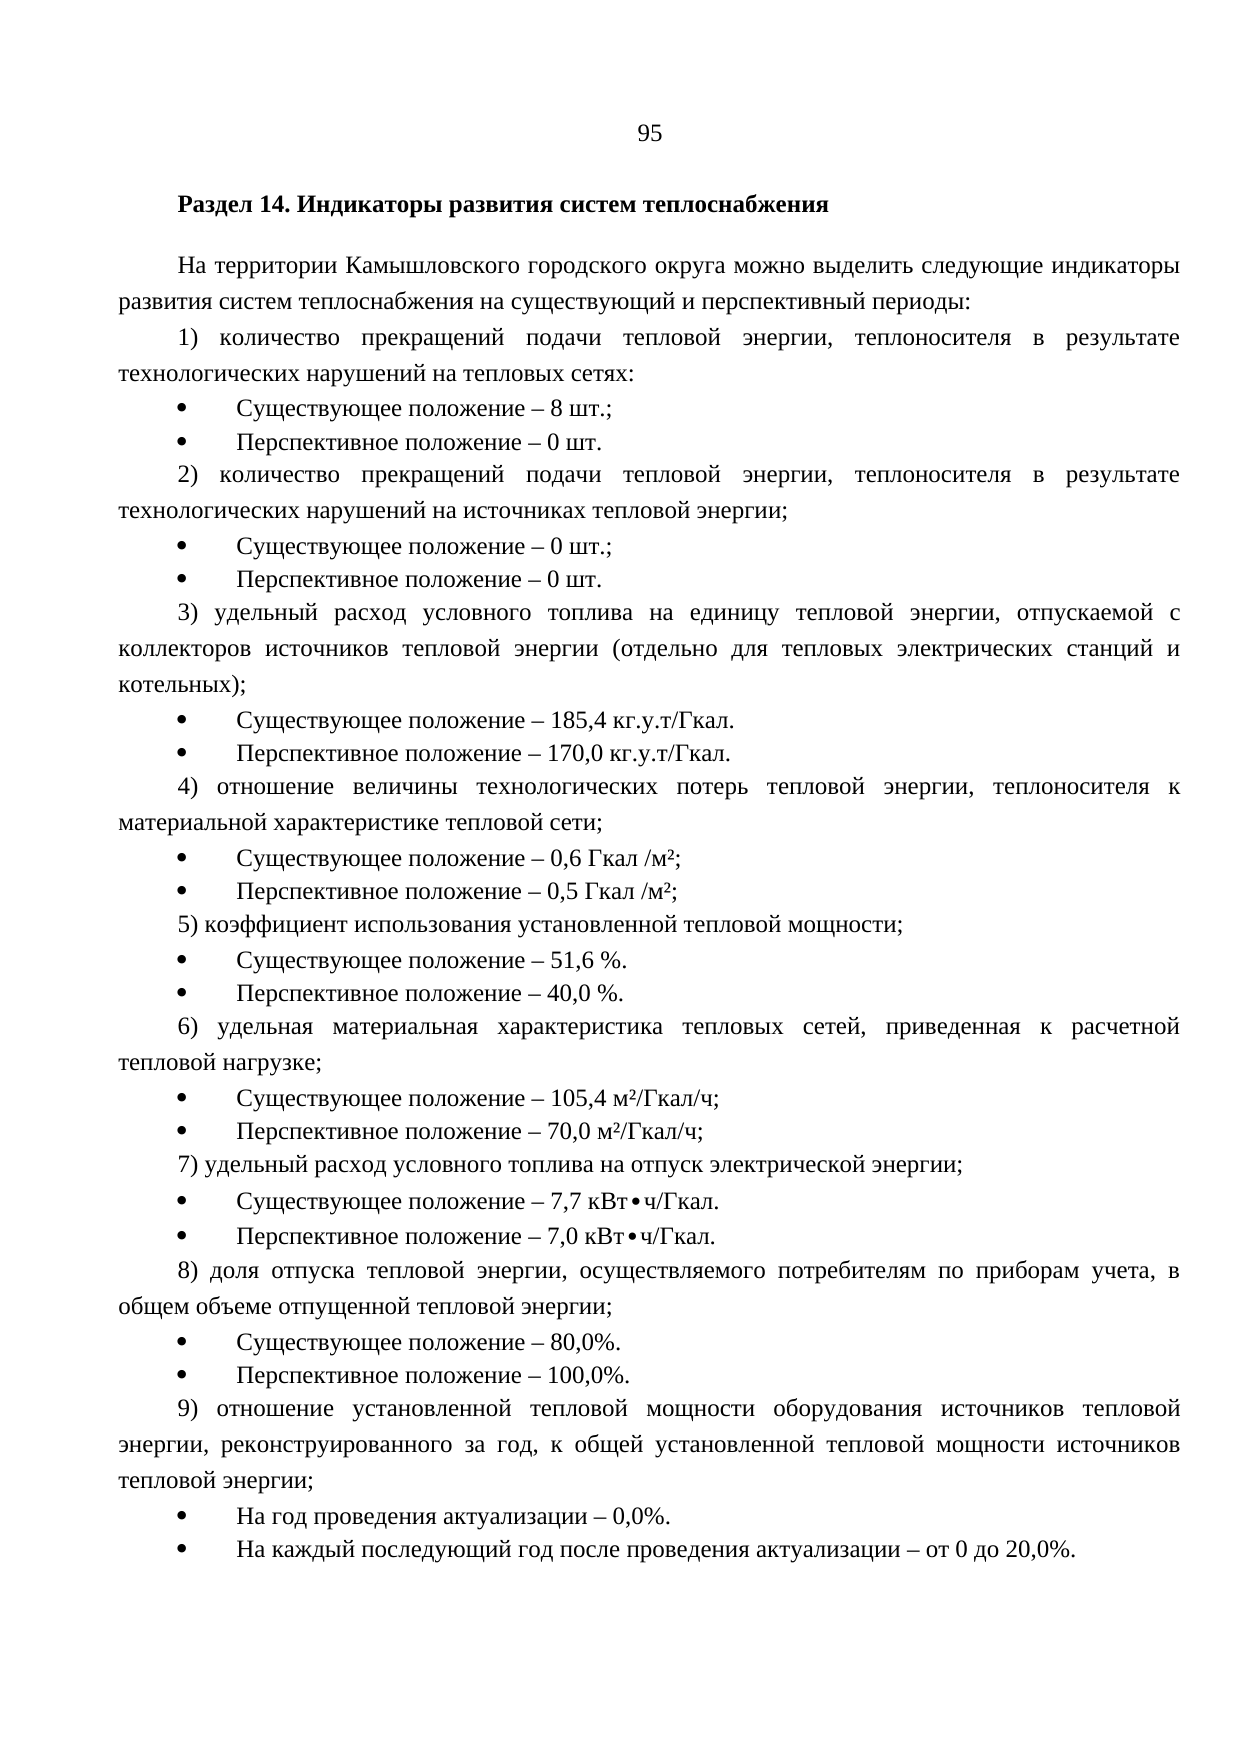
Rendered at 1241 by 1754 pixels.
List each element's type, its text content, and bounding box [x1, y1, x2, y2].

list На год проведения актуализации – 0,0%. [118, 1501, 1181, 1529]
text 6) удельная материальная характеристика тепловых сетей, приведенная к расчетной тепловой нагрузке; [118, 1011, 1181, 1076]
text 5) коэффициент использования установленной тепловой мощности; [118, 909, 1181, 938]
text 2) количество прекращений подачи тепловой энергии, теплоносителя в результате технологических нарушений на источниках тепловой энергии; [118, 459, 1181, 524]
text 1) количество прекращений подачи тепловой энергии, теплоносителя в результате технологических нарушений на тепловых сетях: [118, 322, 1181, 386]
list Перспективное положение – 0 шт. [118, 427, 1181, 455]
list Существующее положение – 185,4 кг.у.т/Гкал. [118, 705, 1181, 734]
text 9) отношение установленной тепловой мощности оборудования источников тепловой энергии, реконструированного за год, к общей установленной тепловой мощности источников тепловой энергии; [118, 1393, 1181, 1494]
list Перспективное положение – 0,5 Гкал /м²; [118, 876, 1181, 905]
list Перспективное положение – 0 шт. [118, 564, 1181, 593]
text На территории Камышловского городского округа можно выделить следующие индикаторы развития систем теплоснабжения на существующий и перспективный периоды: [118, 250, 1181, 314]
list Перспективное положение – 170,0 кг.у.т/Гкал. [118, 738, 1181, 767]
list Существующее положение – 51,6 %. [118, 945, 1181, 974]
list Существующее положение – 0 шт.; [118, 531, 1181, 560]
list Перспективное положение – 70,0 м²/Гкал/ч; [118, 1116, 1181, 1145]
text 3) удельный расход условного топлива на единицу тепловой энергии, отпускаемой с коллекторов источников тепловой энергии (отдельно для тепловых электрических станций и котельных); [118, 597, 1181, 698]
text 4) отношение величины технологических потерь тепловой энергии, теплоносителя к материальной характеристике тепловой сети; [118, 771, 1181, 836]
subtitle Раздел 14. Индикаторы развития систем теплоснабжения [118, 189, 1181, 218]
list На каждый последующий год после проведения актуализации – от 0 до 20,0%. [118, 1534, 1181, 1563]
list Перспективное положение – 7,0 кВт∙ч/Гкал. [118, 1220, 1181, 1251]
text 7) удельный расход условного топлива на отпуск электрической энергии; [118, 1149, 1181, 1178]
list Существующее положение – 7,7 кВт∙ч/Гкал. [118, 1185, 1181, 1216]
list Существующее положение – 80,0%. [118, 1327, 1181, 1356]
list Перспективное положение – 40,0 %. [118, 978, 1181, 1007]
list Существующее положение – 105,4 м²/Гкал/ч; [118, 1083, 1181, 1112]
text 8) доля отпуска тепловой энергии, осуществляемого потребителям по приборам учета, в общем объеме отпущенной тепловой энергии; [118, 1255, 1181, 1320]
list Перспективное положение – 100,0%. [118, 1360, 1181, 1389]
list Существующее положение – 0,6 Гкал /м²; [118, 843, 1181, 872]
list Существующее положение – 8 шт.; [118, 393, 1181, 422]
